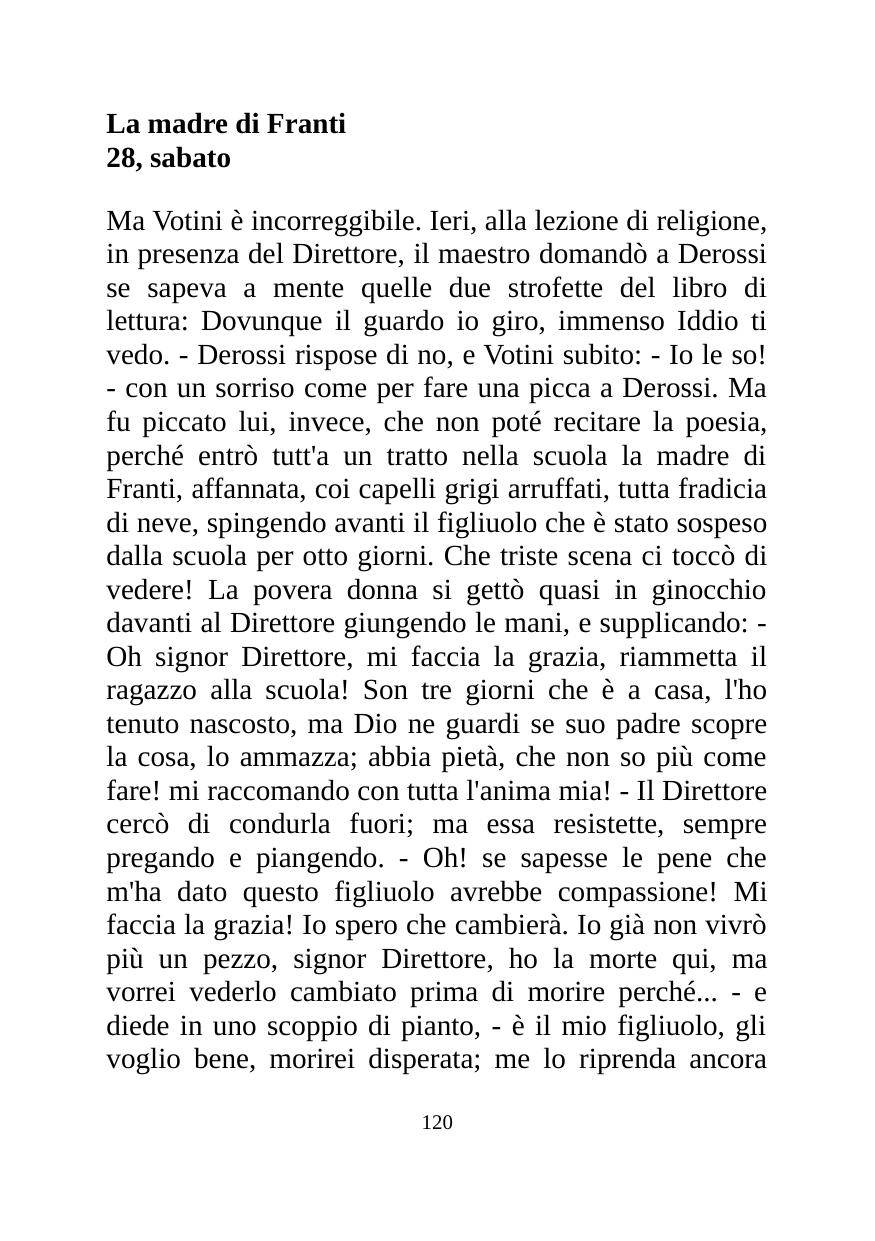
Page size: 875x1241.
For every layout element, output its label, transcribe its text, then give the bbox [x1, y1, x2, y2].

subtitle La madre di Franti 28, sabato [106, 106, 768, 173]
text Ma Votini è incorreggibile. Ieri, alla lezione di religione, in presenza del Direttore, il maestro domandò a Derossi se sapeva a mente quelle due strofette del libro di lettura: Dovunque il guardo io giro, immenso Iddio ti vedo. - Derossi rispose di no, e Votini subito: - Io le so! - con un sorriso come per fare una picca a Derossi. Ma fu piccato lui, invece, che non poté recitare la poesia, perché entrò tutt'a un tratto nella scuola la madre di Franti, affannata, coi capelli grigi arruffati, tutta fradicia di neve, spingendo avanti il figliuolo che è stato sospeso dalla scuola per otto giorni. Che triste scena ci toccò di vedere! La povera donna si gettò quasi in ginocchio davanti al Direttore giungendo le mani, e supplicando: - Oh signor Direttore, mi faccia la grazia, riammetta il ragazzo alla scuola! Son tre giorni che è a casa, l'ho tenuto nascosto, ma Dio ne guardi se suo padre scopre la cosa, lo ammazza; abbia pietà, che non so più come fare! mi raccomando con tutta l'anima mia! - Il Direttore cercò di condurla fuori; ma essa resistette, sempre pregando e piangendo. - Oh! se sapesse le pene che m'ha dato questo figliuolo avrebbe compassione! Mi faccia la grazia! Io spero che cambierà. Io già non vivrò più un pezzo, signor Direttore, ho la morte qui, ma vorrei vederlo cambiato prima di morire perché... - e diede in uno scoppio di pianto, - è il mio figliuolo, gli voglio bene, morirei disperata; me lo riprenda ancora [106, 203, 768, 1075]
